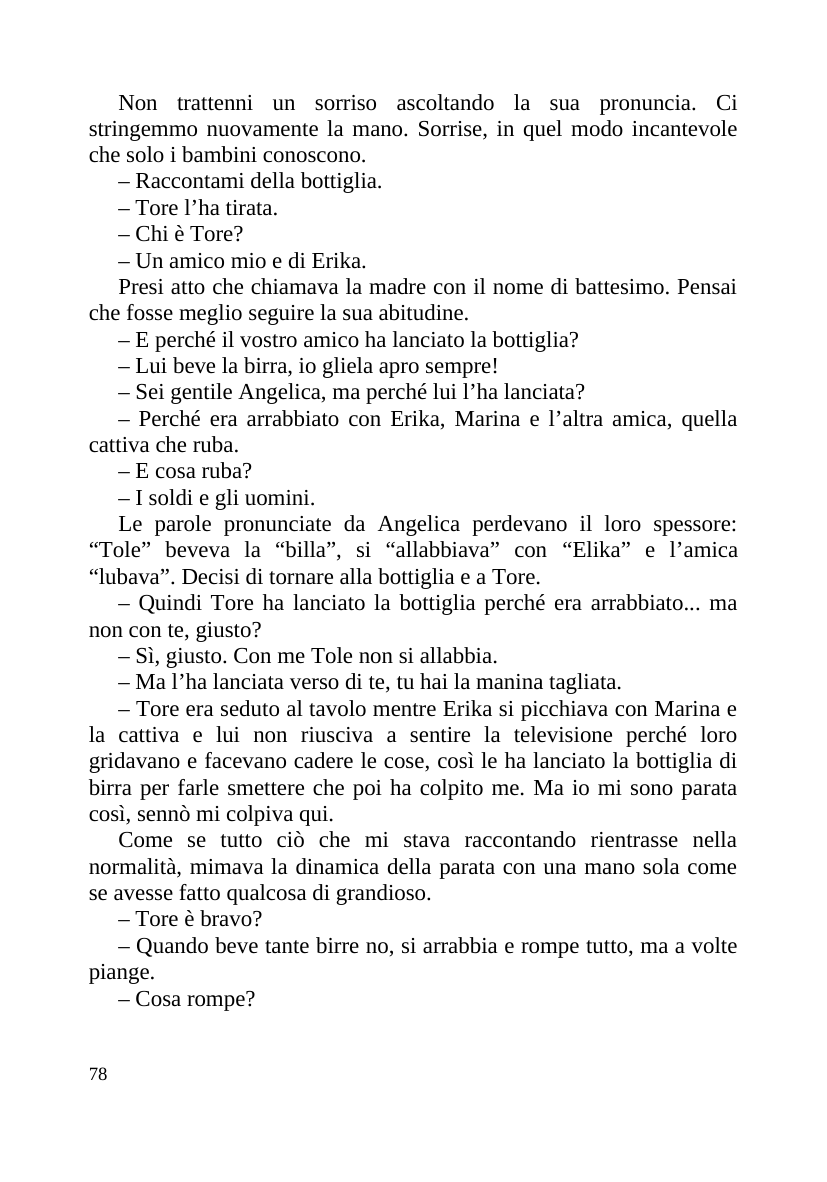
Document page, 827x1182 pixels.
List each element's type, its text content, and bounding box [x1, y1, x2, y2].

text Non trattenni un sorriso ascoltando la sua pronuncia. Ci stringemmo nuovamente la mano. Sorrise, in quel modo incantevole che solo i bambini conoscono. [88, 88, 738, 168]
text – Sei gentile Angelica, ma perché lui l’ha lanciata? [88, 378, 738, 405]
text – Tore era seduto al tavolo mentre Erika si picchiava con Marina e la cattiva e lui non riusciva a sentire la televisione perché loro gridavano e facevano cadere le cose, così le ha lanciato la bottiglia di birra per farle smettere che poi ha colpito me. Ma io mi sono parata così, sennò mi colpiva qui. [88, 695, 738, 826]
text – Ma l’ha lanciata verso di te, tu hai la manina tagliata. [88, 668, 738, 695]
text – Perché era arrabbiato con Erika, Marina e l’altra amica, quella cattiva che ruba. [88, 405, 738, 457]
text – E cosa ruba? [88, 457, 738, 484]
text – Chi è Tore? [88, 220, 738, 247]
text Le parole pronunciate da Angelica perdevano il loro spessore: “Tole” beveva la “billa”, si “allabbiava” con “Elika” e l’amica “lubava”. Decisi di tornare alla bottiglia e a Tore. [88, 510, 738, 589]
text – Quando beve tante birre no, si arrabbia e rompe tutto, ma a volte piange. [88, 932, 738, 984]
text – Tore è bravo? [88, 906, 738, 932]
text – Quindi Tore ha lanciato la bottiglia perché era arrabbiato... ma non con te, giusto? [88, 589, 738, 642]
text – Raccontami della bottiglia. [88, 168, 738, 194]
text – Sì, giusto. Con me Tole non si allabbia. [88, 642, 738, 668]
text Come se tutto ciò che mi stava raccontando rientrasse nella normalità, mimava la dinamica della parata con una mano sola come se avesse fatto qualcosa di grandioso. [88, 826, 738, 906]
text – E perché il vostro amico ha lanciato la bottiglia? [88, 326, 738, 352]
text – Un amico mio e di Erika. [88, 247, 738, 273]
text – I soldi e gli uomini. [88, 484, 738, 510]
text – Cosa rompe? [88, 984, 738, 1011]
text Presi atto che chiamava la madre con il nome di battesimo. Pensai che fosse meglio seguire la sua abitudine. [88, 273, 738, 326]
text – Lui beve la birra, io gliela apro sempre! [88, 352, 738, 378]
text – Tore l’ha tirata. [88, 194, 738, 220]
